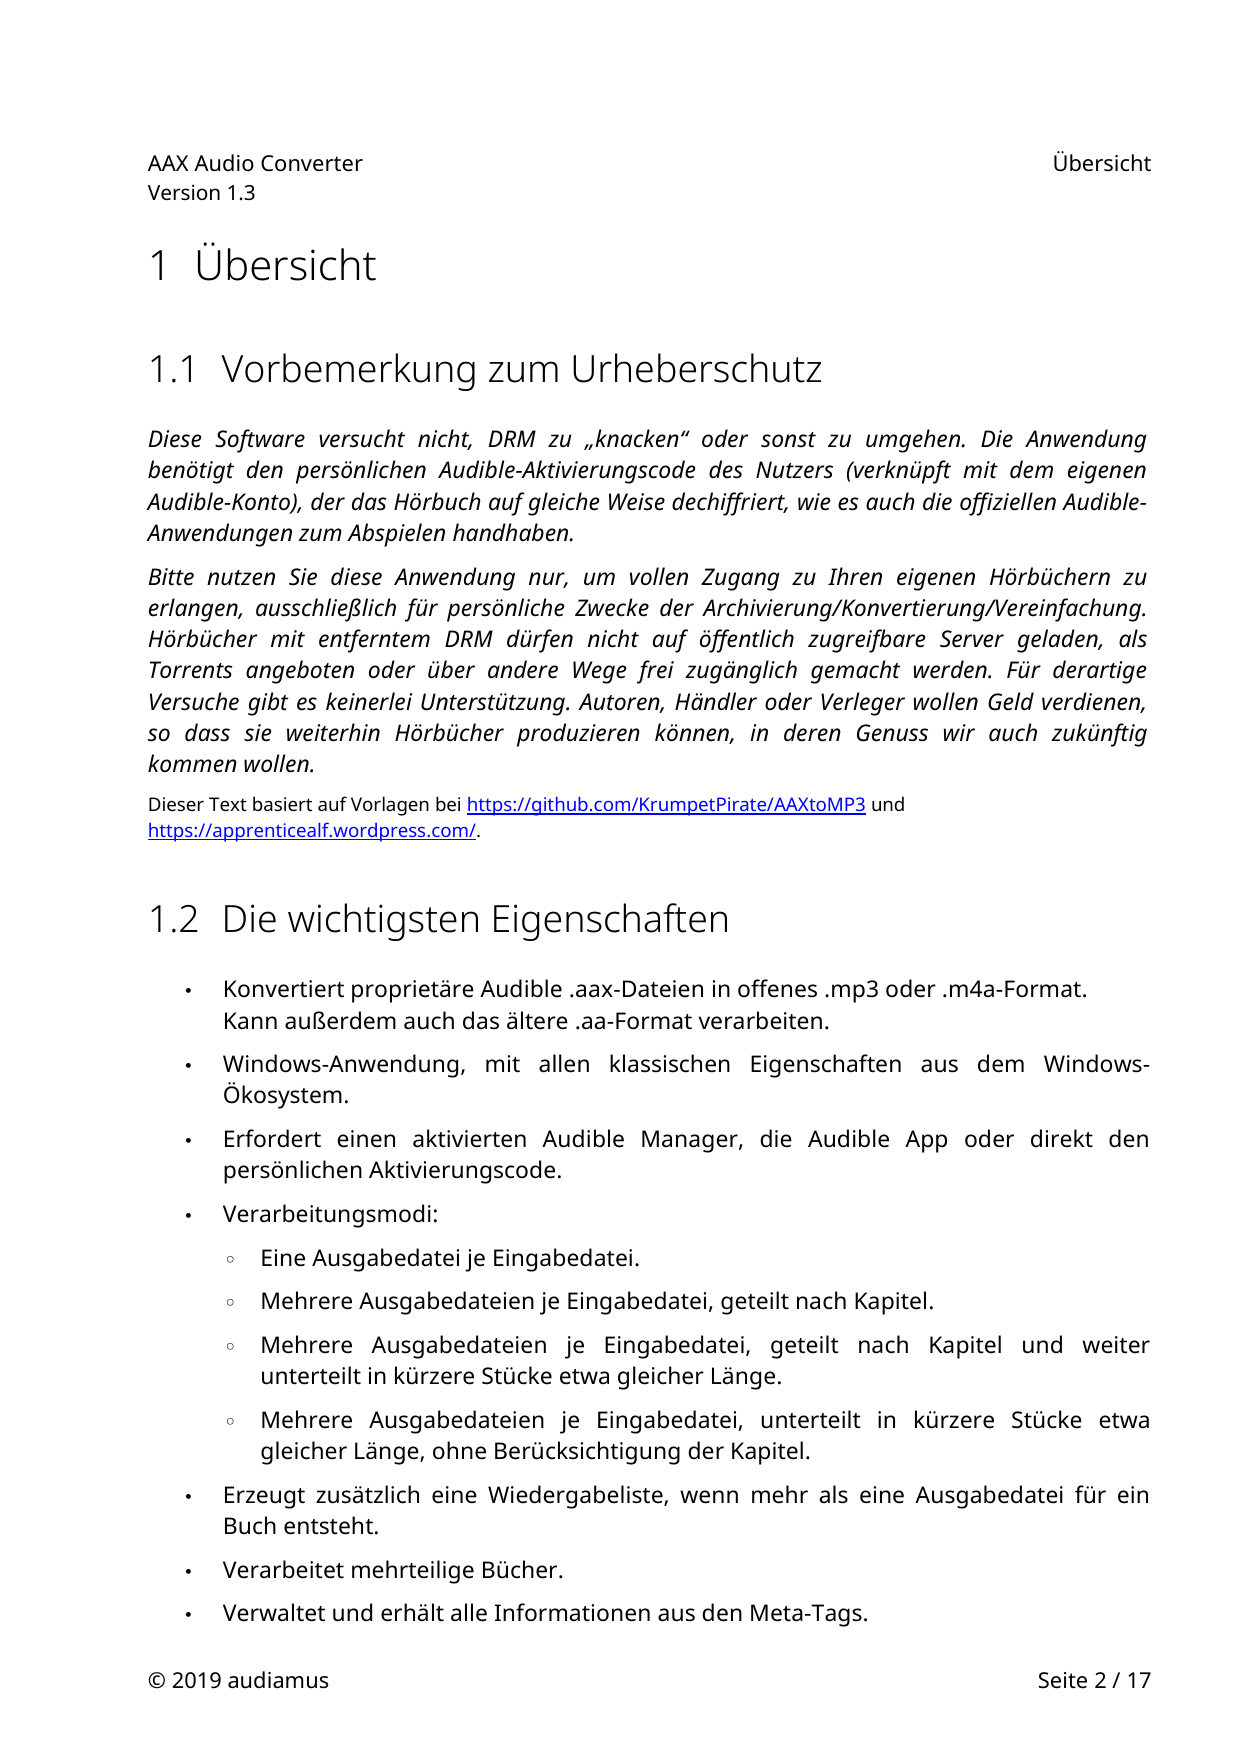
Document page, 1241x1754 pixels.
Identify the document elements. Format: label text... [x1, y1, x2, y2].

subtitle Vorbemerkung zum Urheberschutz [148, 342, 1152, 393]
list Mehrere Ausgabedateien je Eingabedatei, unterteilt in kürzere Stücke etwa gleicher Länge, ohne Berücksichtigung der Kapitel. [223, 1404, 1152, 1466]
subtitle Die wichtigsten Eigenschaften [148, 893, 1152, 944]
list Verarbeitet mehrteilige Bücher. [185, 1554, 1152, 1585]
list Verarbeitungsmodi: [185, 1198, 1152, 1229]
list Erfordert einen aktivierten Audible Manager, die Audible App oder direkt den persönlichen Aktivierungscode. [185, 1123, 1152, 1186]
subtitle Übersicht [148, 235, 1152, 292]
list Konvertiert proprietäre Audible .aax-Dateien in offenes .mp3 oder .m4a-Format. Kann außerdem auch das ältere .aa-Format verarbeiten. [185, 973, 1152, 1036]
list Eine Ausgabedatei je Eingabedatei. [223, 1242, 1152, 1273]
list Mehrere Ausgabedateien je Eingabedatei, geteilt nach Kapitel und weiter unterteilt in kürzere Stücke etwa gleicher Länge. [223, 1329, 1152, 1391]
text Dieser Text basiert auf Vorlagen bei https://github.com/KrumpetPirate/AAXtoMP3 und https://apprenticealf.wordpress.com/. [148, 792, 1152, 843]
text Diese Software versucht nicht, DRM zu „knacken“ oder sonst zu umgehen. Die Anwendung benötigt den persönlichen Audible-Aktivierungscode des Nutzers (verknüpft mit dem eigenen Audible-Konto), der das Hörbuch auf gleiche Weise dechiffriert, wie es auch die offiziellen Audible-Anwendungen zum Abspielen handhaben. [148, 423, 1152, 548]
list Verwaltet und erhält alle Informationen aus den Meta-Tags. [185, 1597, 1152, 1628]
text Bitte nutzen Sie diese Anwendung nur, um vollen Zugang zu Ihren eigenen Hörbüchern zu erlangen, ausschließlich für persönliche Zwecke der Archivierung/Konvertierung/Vereinfachung. Hörbücher mit entferntem DRM dürfen nicht auf öffentlich zugreifbare Server geladen, als Torrents angeboten oder über andere Wege frei zugänglich gemacht werden. Für derartige Versuche gibt es keinerlei Unterstützung. Autoren, Händler oder Verleger wollen Geld verdienen, so dass sie weiterhin Hörbücher produzieren können, in deren Genuss wir auch zukünftig kommen wollen. [148, 560, 1152, 779]
list Windows-Anwendung, mit allen klassischen Eigenschaften aus dem Windows-Ökosystem. [185, 1048, 1152, 1111]
list Erzeugt zusätzlich eine Wiedergabeliste, wenn mehr als eine Ausgabedatei für ein Buch entsteht. [185, 1479, 1152, 1541]
list Mehrere Ausgabedateien je Eingabedatei, geteilt nach Kapitel. [223, 1285, 1152, 1317]
